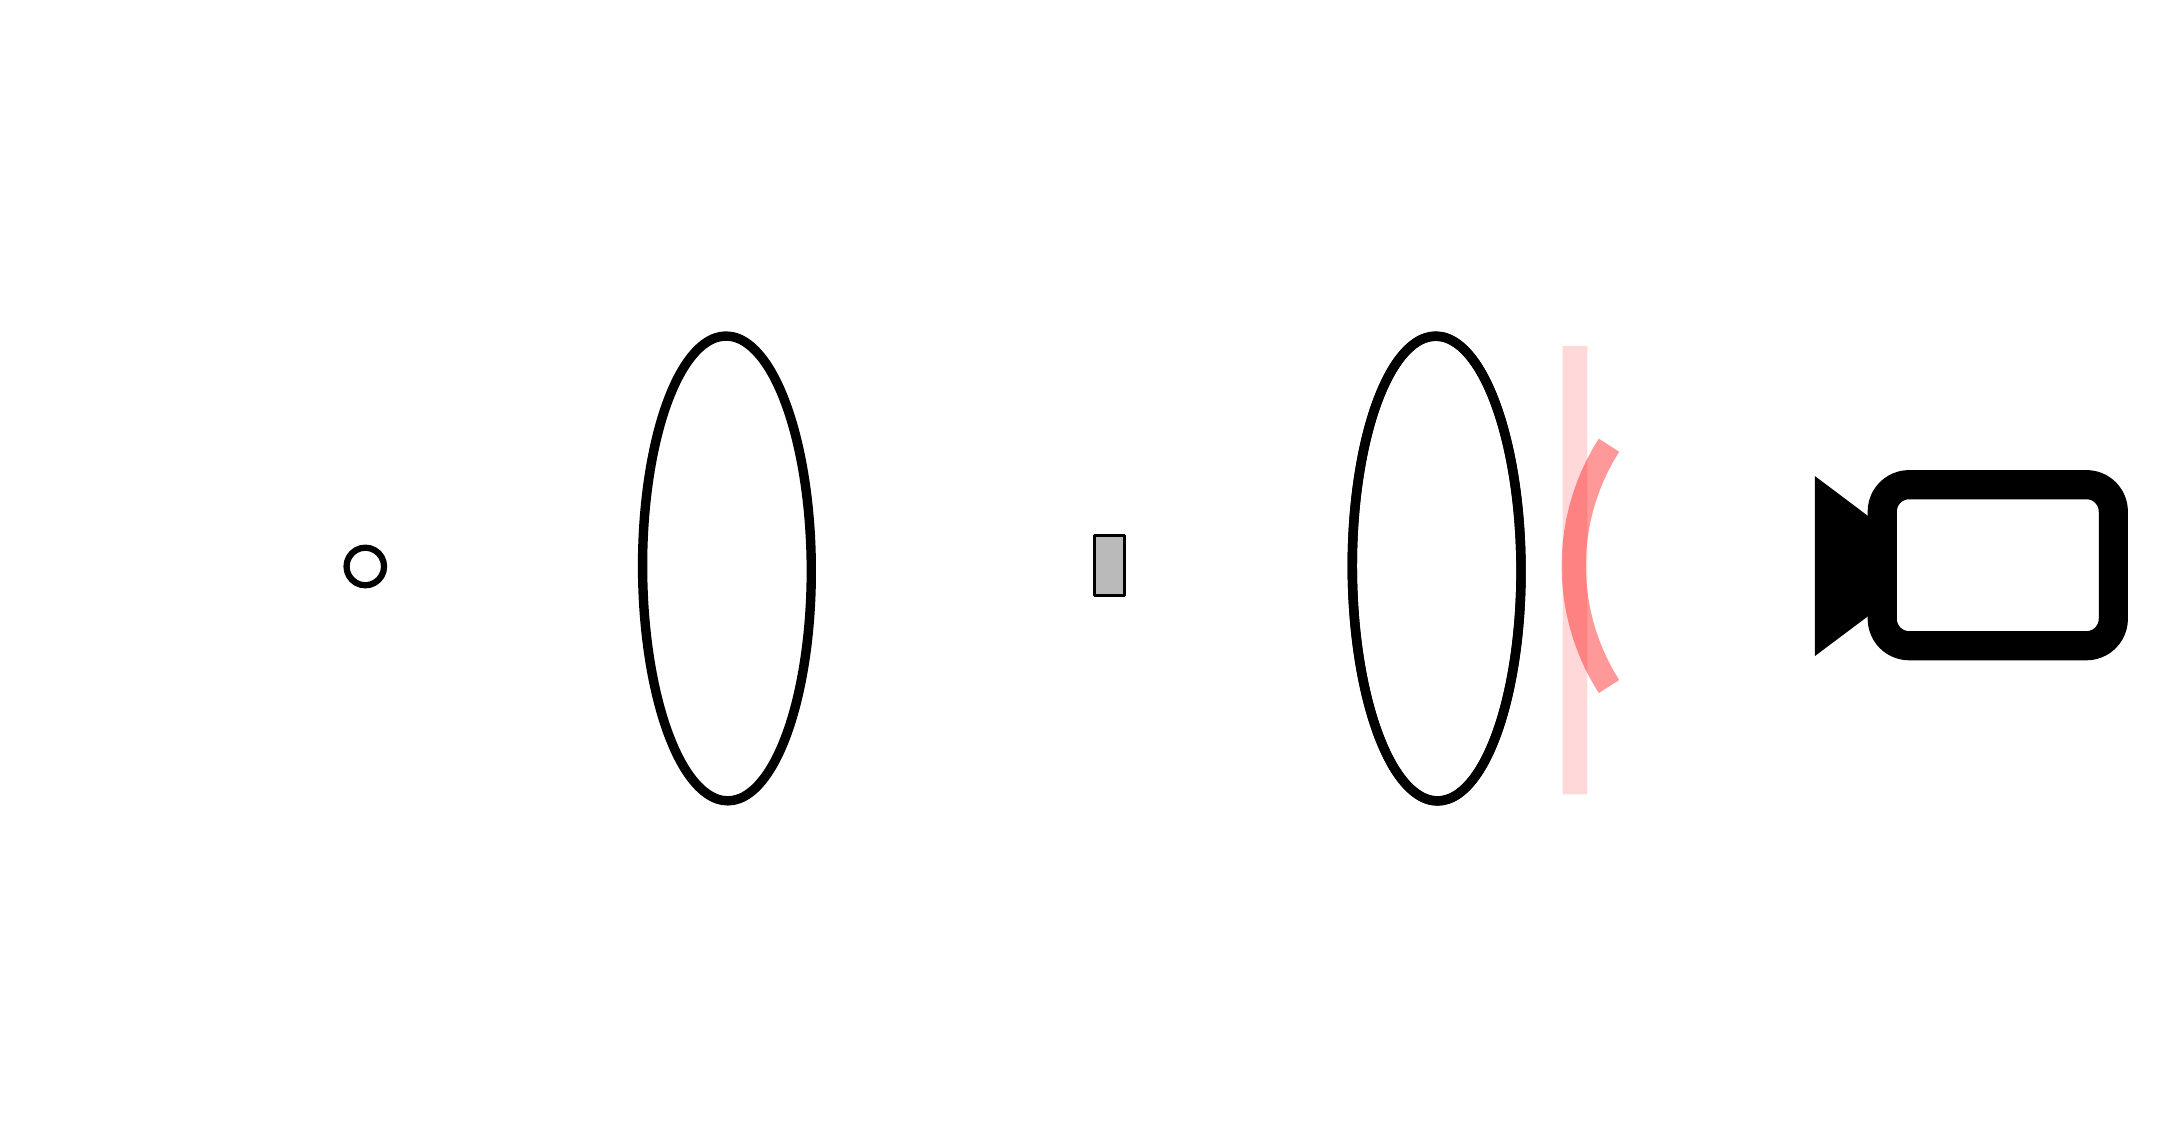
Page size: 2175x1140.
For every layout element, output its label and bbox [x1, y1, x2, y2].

text_box [1588, 595, 1620, 694]
text_box [1357, 341, 1516, 796]
text_box [1882, 484, 2114, 646]
text_box [1094, 535, 1125, 596]
text_box [1588, 438, 1620, 537]
text_box [642, 336, 812, 801]
text_box [1814, 476, 1875, 657]
